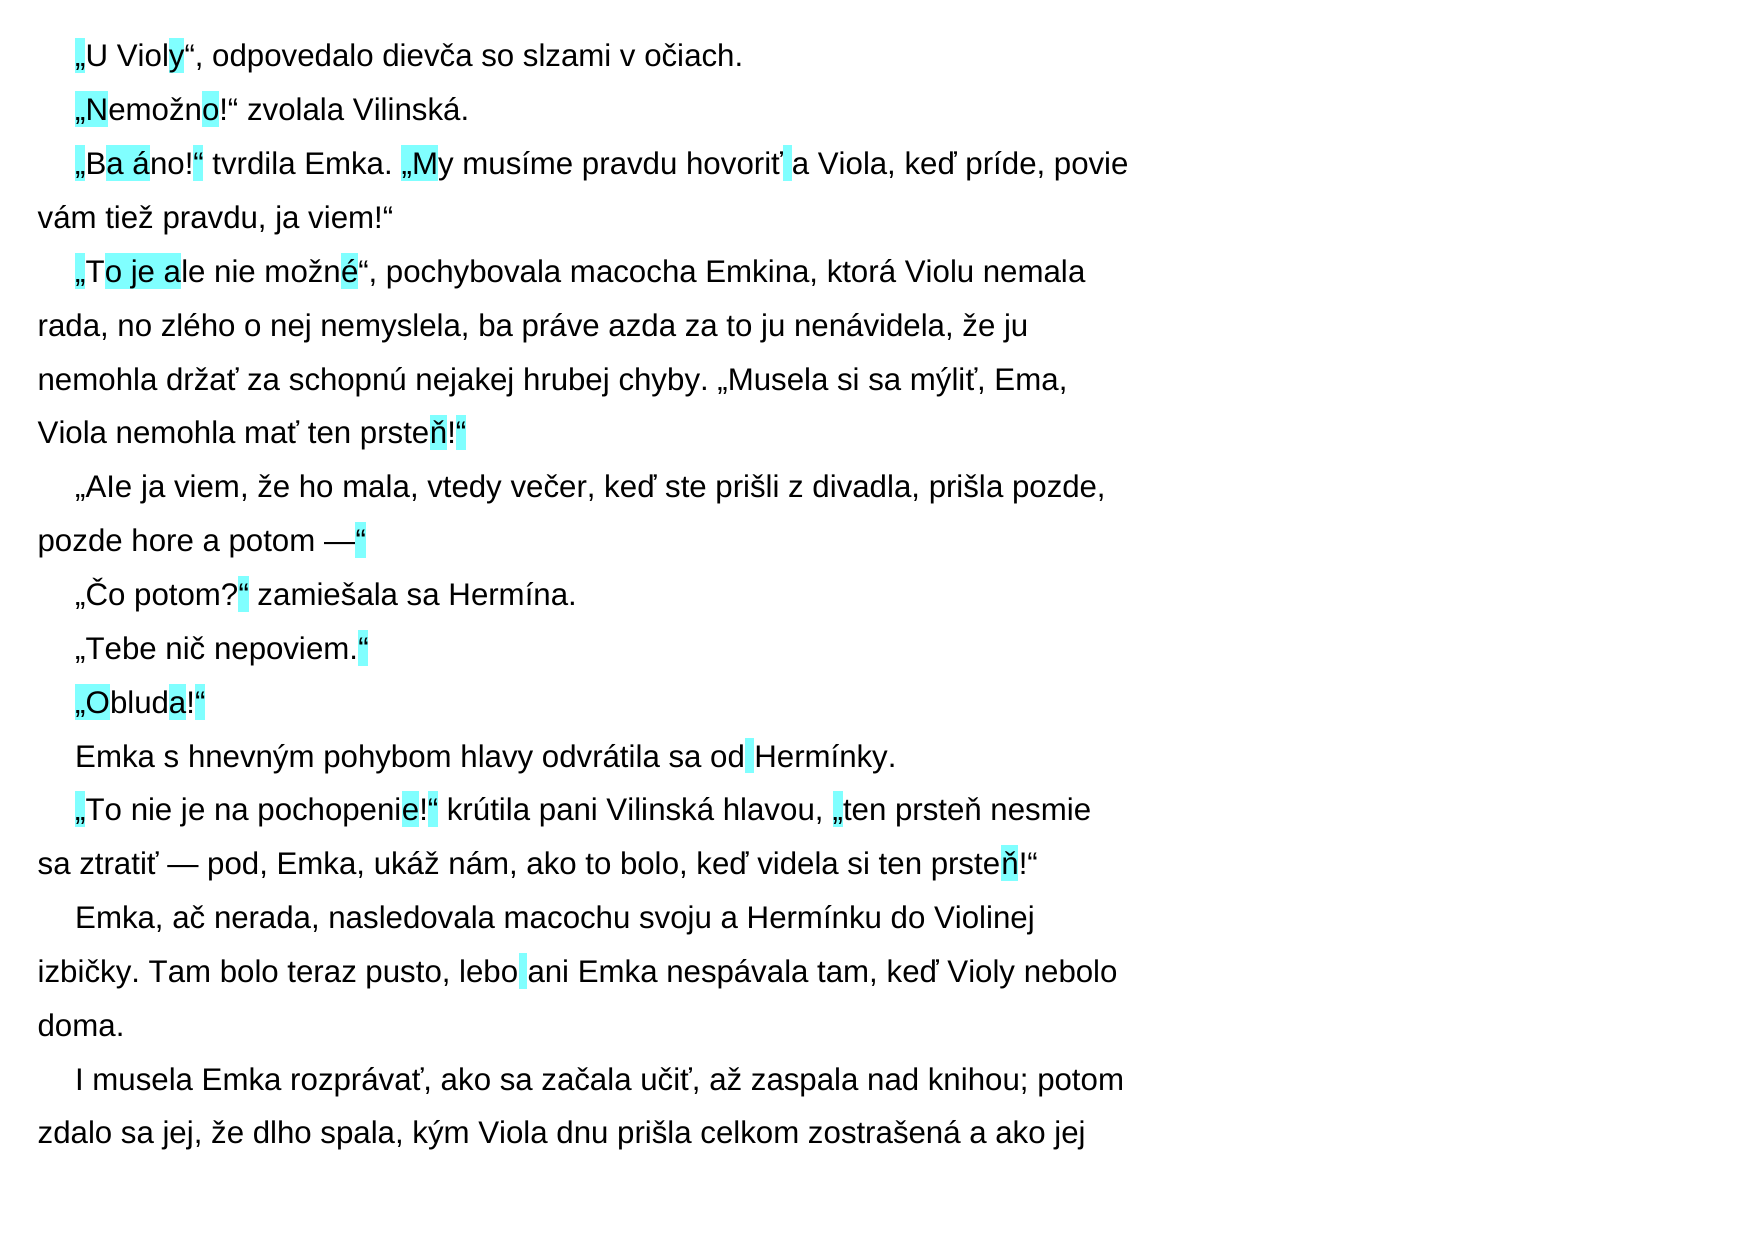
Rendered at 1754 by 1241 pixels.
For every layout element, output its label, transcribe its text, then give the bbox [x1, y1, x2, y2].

text „Ba áno!“ tvrdila Emka. „My musíme pravdu hovoriť a Viola, keď príde, povie vám tiež pravdu, ja viem!“ [37, 145, 1130, 235]
text „Tebe nič nepoviem.“ [37, 630, 1130, 666]
text I musela Emka rozprávať, ako sa začala učiť, až zaspala nad knihou; potom zdalo sa jej, že dlho spala, kým Viola dnu prišla celkom zostrašená a ako jej [37, 1061, 1130, 1151]
text „Obluda!“ [37, 684, 1130, 720]
text Emka s hnevným pohybom hlavy odvrátila sa od Hermínky. [37, 738, 1130, 773]
text „To je ale nie možné“, pochybovala macocha Emkina, ktorá Violu nemala rada, no zlého o nej nemyslela, ba práve azda za to ju nenávidela, že ju nemohla držať za schopnú nejakej hrubej chyby. „Musela si sa mýliť, Ema, Viola nemohla mať ten prsteň!“ [37, 253, 1130, 450]
text „Čo potom?“ zamiešala sa Hermína. [37, 576, 1130, 612]
text Emka, ač nerada, nasledovala macochu svoju a Hermínku do Violinej izbičky. Tam bolo teraz pusto, lebo ani Emka nespávala tam, keď Violy nebolo doma. [37, 899, 1130, 1043]
text „U Violy“, odpovedalo dievča so slzami v očiach. [37, 37, 1130, 73]
text „Nemožno!“ zvolala Vilinská. [37, 91, 1130, 127]
text „To nie je na pochopenie!“ krútila pani Vilinská hlavou, „ten prsteň nesmie sa ztratiť — pod, Emka, ukáž nám, ako to bolo, keď videla si ten prsteň!“ [37, 791, 1130, 881]
text „AIe ja viem, že ho mala, vtedy večer, keď ste prišli z divadla, prišla pozde, pozde hore a potom —“ [37, 468, 1130, 558]
